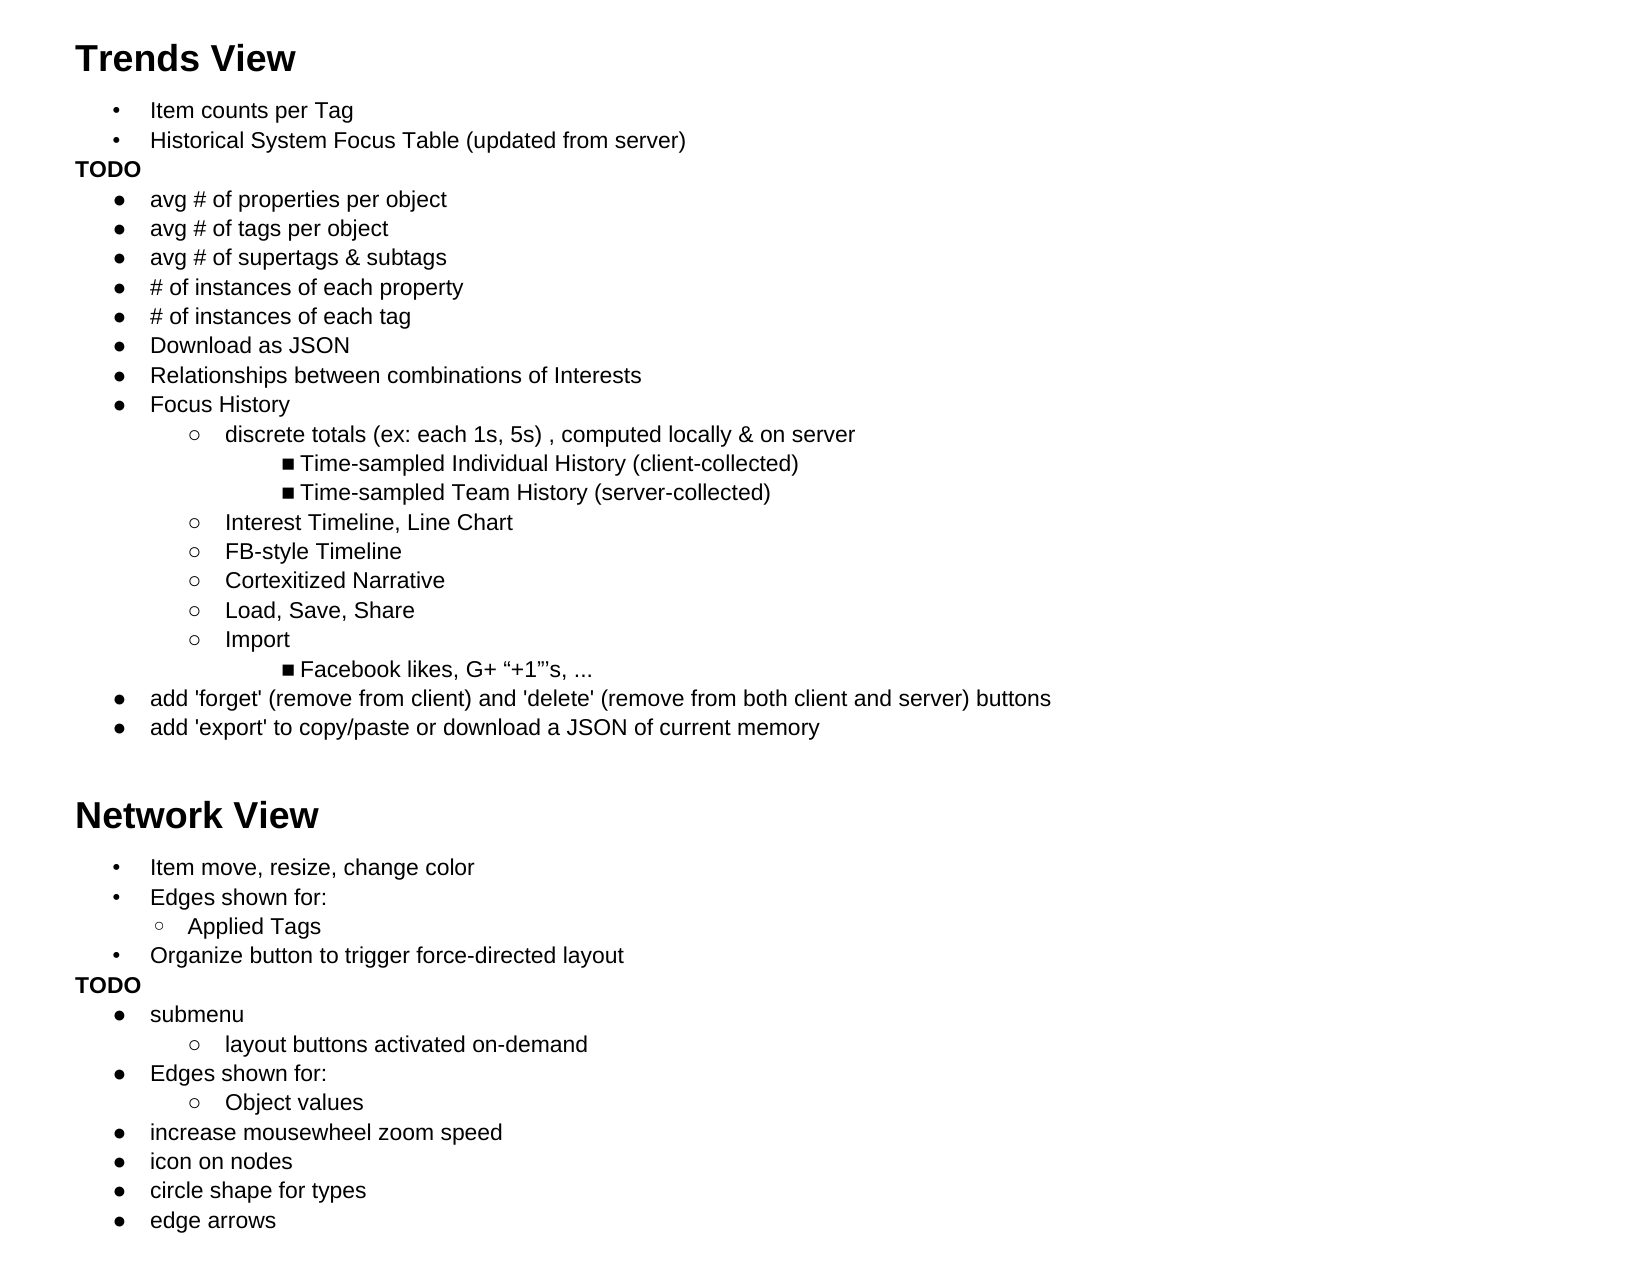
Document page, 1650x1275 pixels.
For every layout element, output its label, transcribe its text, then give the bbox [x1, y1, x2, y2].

list Object values [187, 1090, 1462, 1116]
list discrete totals (ex: each 1s, 5s) , computed locally & on server [187, 421, 1312, 447]
list Item move, resize, change color [112, 855, 1462, 881]
list Edges shown for: [112, 1061, 1462, 1086]
list layout buttons activated on-demand [187, 1031, 1462, 1057]
list edge arrows [112, 1207, 1462, 1233]
list Relationships between combinations of Interests [112, 362, 1312, 388]
list # of instances of each property [112, 274, 1312, 300]
list Download as JSON [112, 333, 1312, 359]
text TODO [75, 157, 1462, 182]
list Organize button to trigger force-directed layout [112, 943, 1462, 969]
list Edges shown for: [112, 884, 1462, 910]
list # of instances of each tag [112, 304, 1312, 329]
list avg # of tags per object [112, 216, 1312, 241]
text TODO [75, 972, 1462, 998]
subtitle Trends View [75, 37, 1462, 79]
list Load, Save, Share [187, 597, 1312, 623]
list avg # of properties per object [112, 186, 1312, 212]
list avg # of supertags & subtags [112, 245, 1312, 271]
list Cortexitized Narrative [187, 568, 1312, 594]
list submenu [112, 1002, 1462, 1027]
list Applied Tags [150, 914, 1462, 939]
list Historical System Focus Table (updated from server) [112, 127, 1462, 153]
subtitle Network View [75, 794, 1462, 836]
list Import [187, 627, 1312, 652]
list circle shape for types [112, 1178, 1462, 1204]
list add 'export' to copy/paste or download a JSON of current memory [112, 715, 1462, 741]
list Item counts per Tag [112, 98, 1462, 124]
list Time-sampled Individual History (client-collected) [281, 451, 1312, 476]
list Interest Timeline, Line Chart [187, 509, 1312, 535]
list add 'forget' (remove from client) and 'delete' (remove from both client and server) buttons [112, 686, 1462, 711]
list FB-style Timeline [187, 539, 1312, 564]
list Focus History [112, 392, 1312, 417]
list Time-sampled Team History (server-collected) [281, 480, 1312, 506]
list increase mousewheel zoom speed [112, 1119, 1462, 1145]
list Facebook likes, G+ “+1”’s, ... [281, 656, 1312, 682]
list icon on nodes [112, 1149, 1462, 1174]
